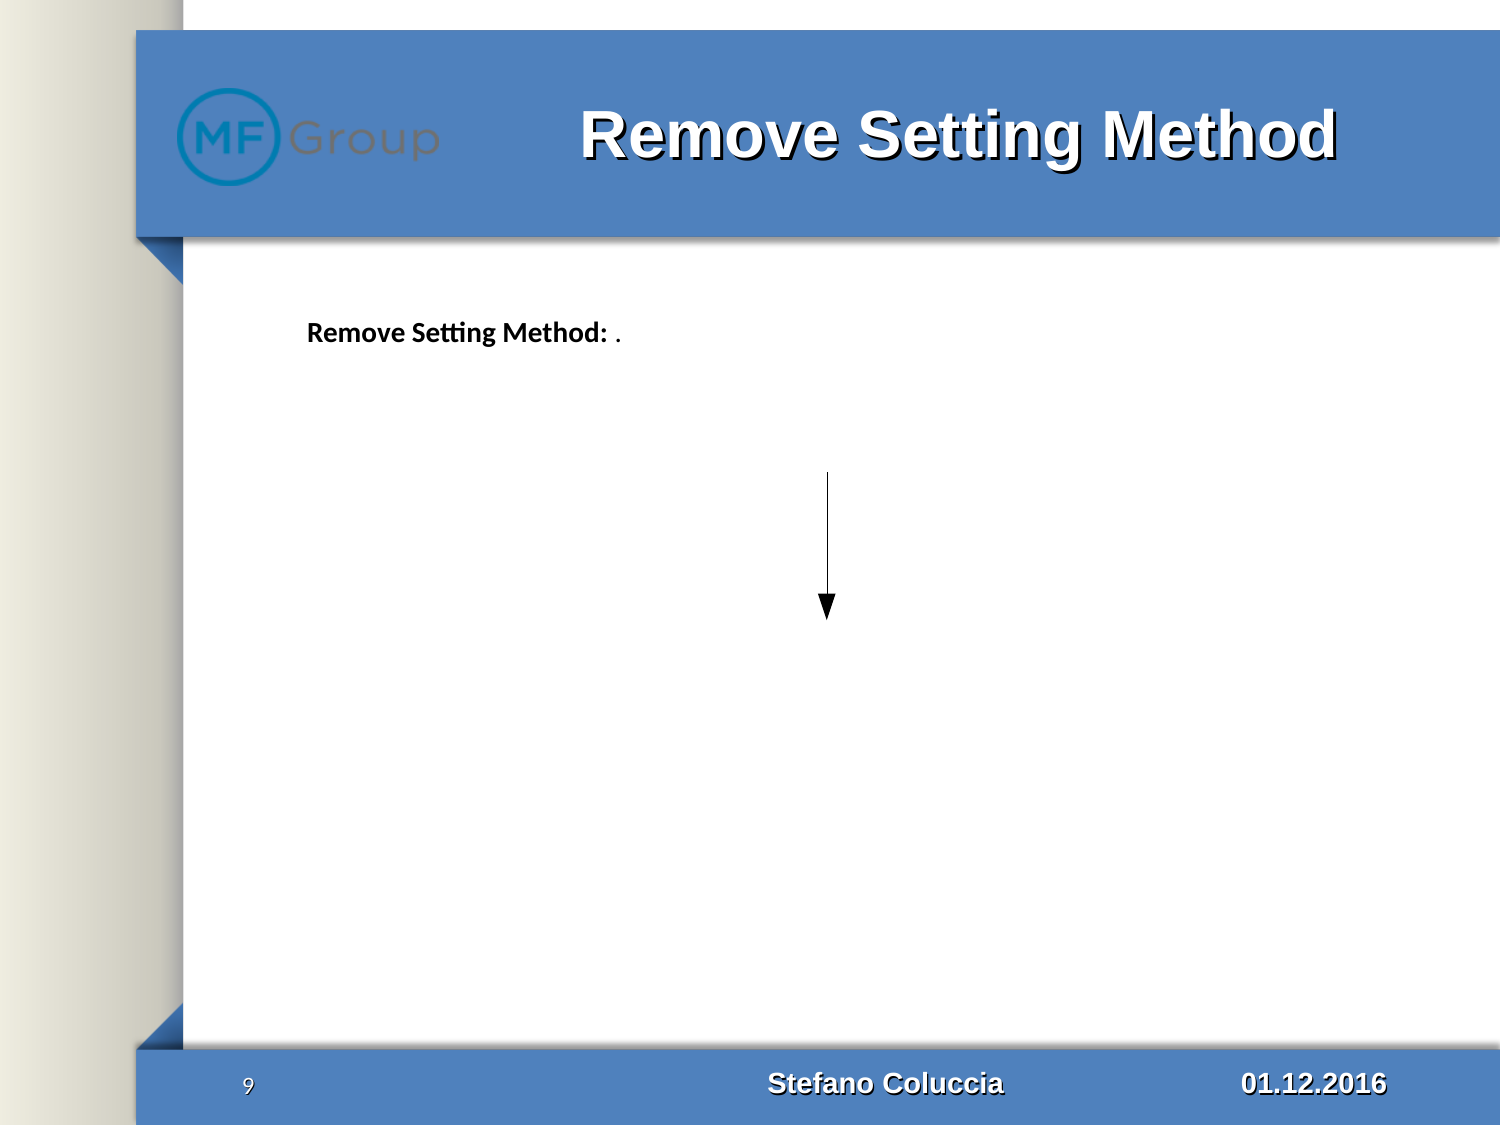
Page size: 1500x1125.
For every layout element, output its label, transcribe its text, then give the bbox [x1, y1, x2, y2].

title 01.12.2016 [1151, 1062, 1477, 1105]
picture [0, 0, 1500, 1125]
list Remove Setting Method: . [236, 261, 1453, 975]
title Stefano Coluccia [738, 1062, 1034, 1105]
title Remove Setting Method [472, 57, 1447, 211]
